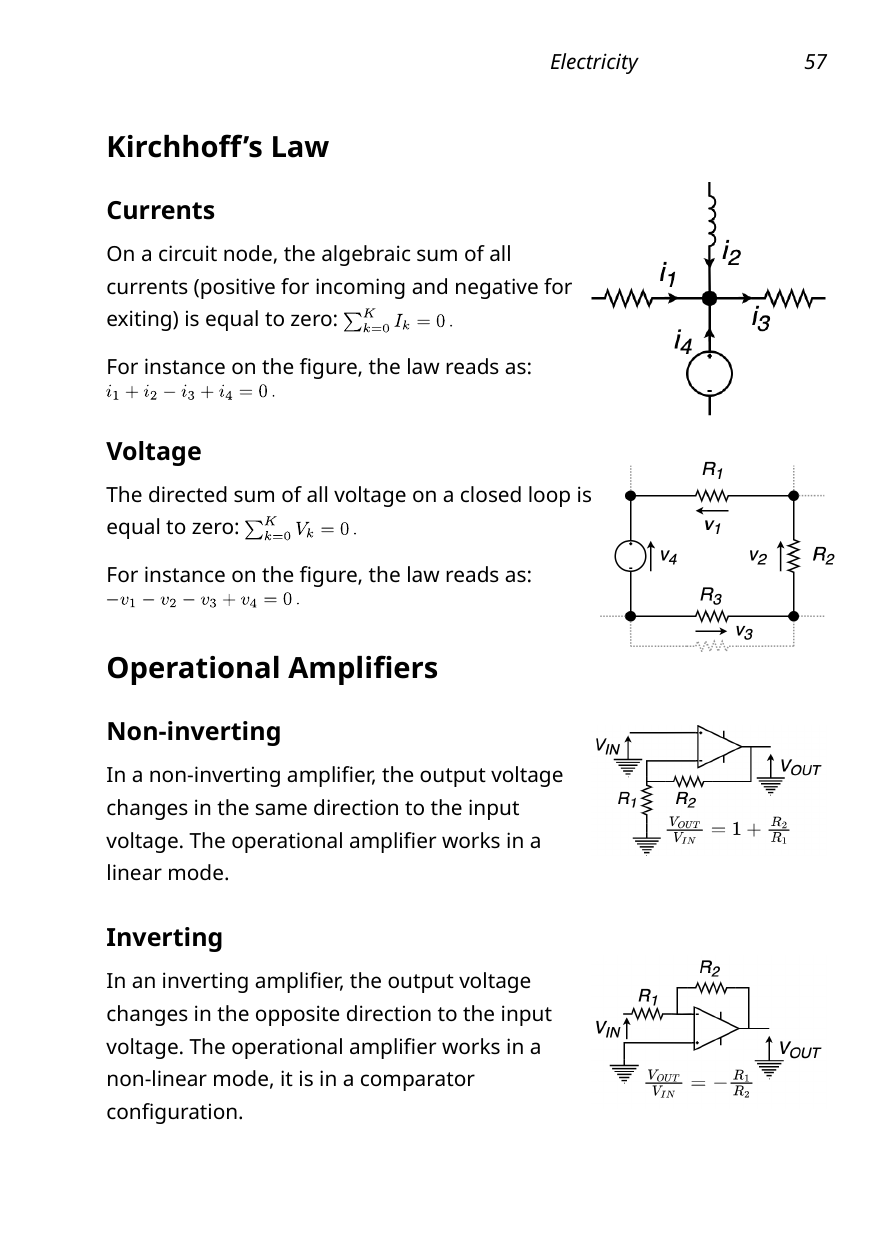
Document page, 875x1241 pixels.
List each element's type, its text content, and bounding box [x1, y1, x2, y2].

text For instance on the figure, the law reads as: [106, 352, 590, 400]
picture [590, 955, 827, 1109]
picture [590, 180, 827, 416]
text On a circuit node, the algebraic sum of all currents (positive for incoming and negative for exiting) is equal to zero: [106, 239, 590, 333]
subtitle Non-inverting [106, 714, 827, 748]
text For instance on the figure, the law reads as: [106, 560, 600, 608]
picture [600, 453, 842, 652]
subtitle Currents [106, 193, 590, 227]
subtitle Operational Amplifiers [106, 647, 827, 687]
picture [590, 725, 827, 856]
subtitle Voltage [106, 433, 827, 467]
subtitle Kirchhoff’s Law [106, 126, 827, 166]
text In a non-inverting amplifier, the output voltage changes in the same direction to the input voltage. The operational amplifier works in a linear mode. [106, 761, 827, 887]
subtitle Inverting [106, 920, 827, 954]
text The directed sum of all voltage on a closed loop is equal to zero: [106, 480, 600, 541]
text In an inverting amplifier, the output voltage changes in the opposite direction to the input voltage. The operational amplifier works in a non-linear mode, it is in a comparator configuration. [106, 967, 827, 1126]
